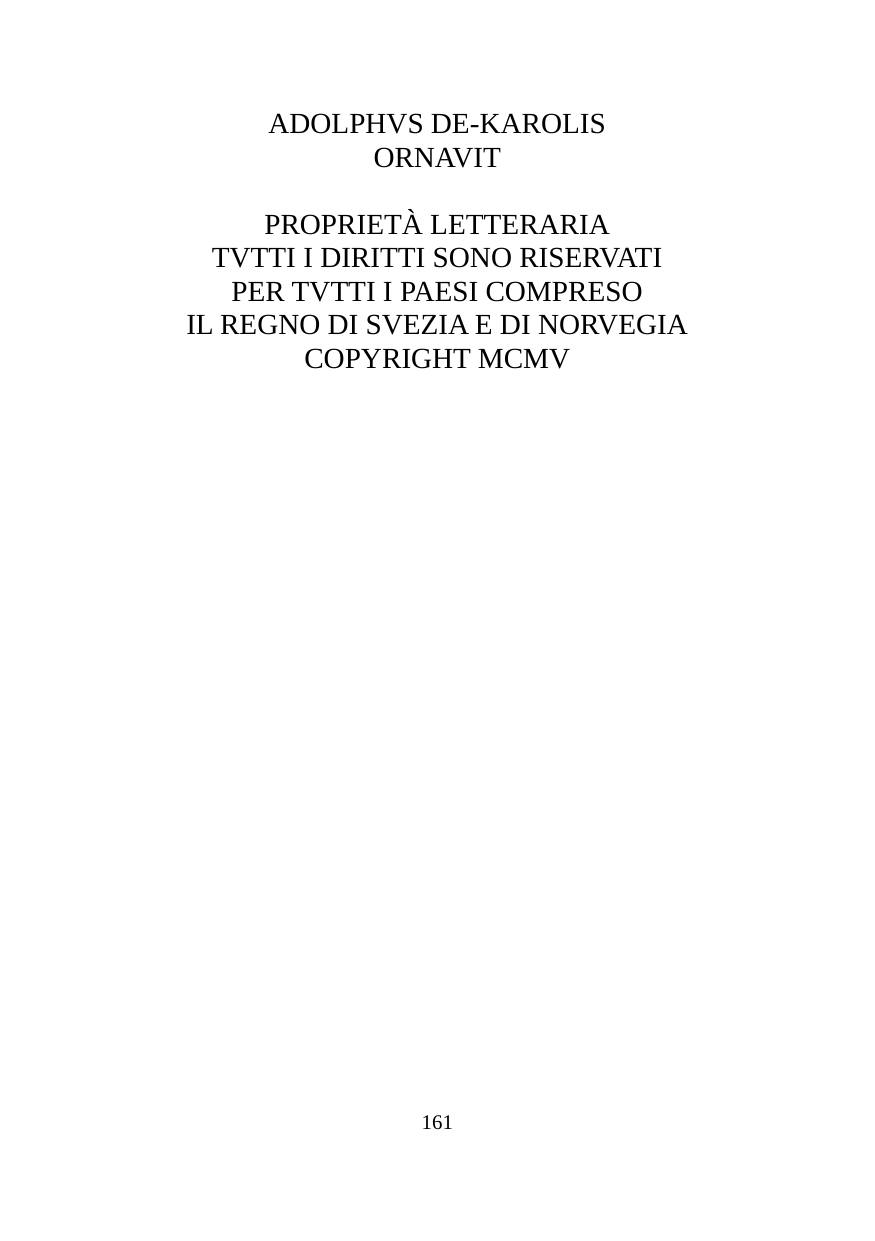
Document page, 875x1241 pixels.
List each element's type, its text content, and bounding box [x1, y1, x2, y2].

text TVTTI I DIRITTI SONO RISERVATI [106, 240, 768, 274]
text COPYRIGHT MCMV [106, 341, 768, 374]
text IL REGNO DI SVEZIA E DI NORVEGIA [106, 307, 768, 341]
text PROPRIETÀ LETTERARIA [106, 207, 768, 240]
text PER TVTTI I PAESI COMPRESO [106, 274, 768, 307]
text ADOLPHVS DE-KAROLIS [106, 106, 768, 140]
text ORNAVIT [106, 140, 768, 173]
